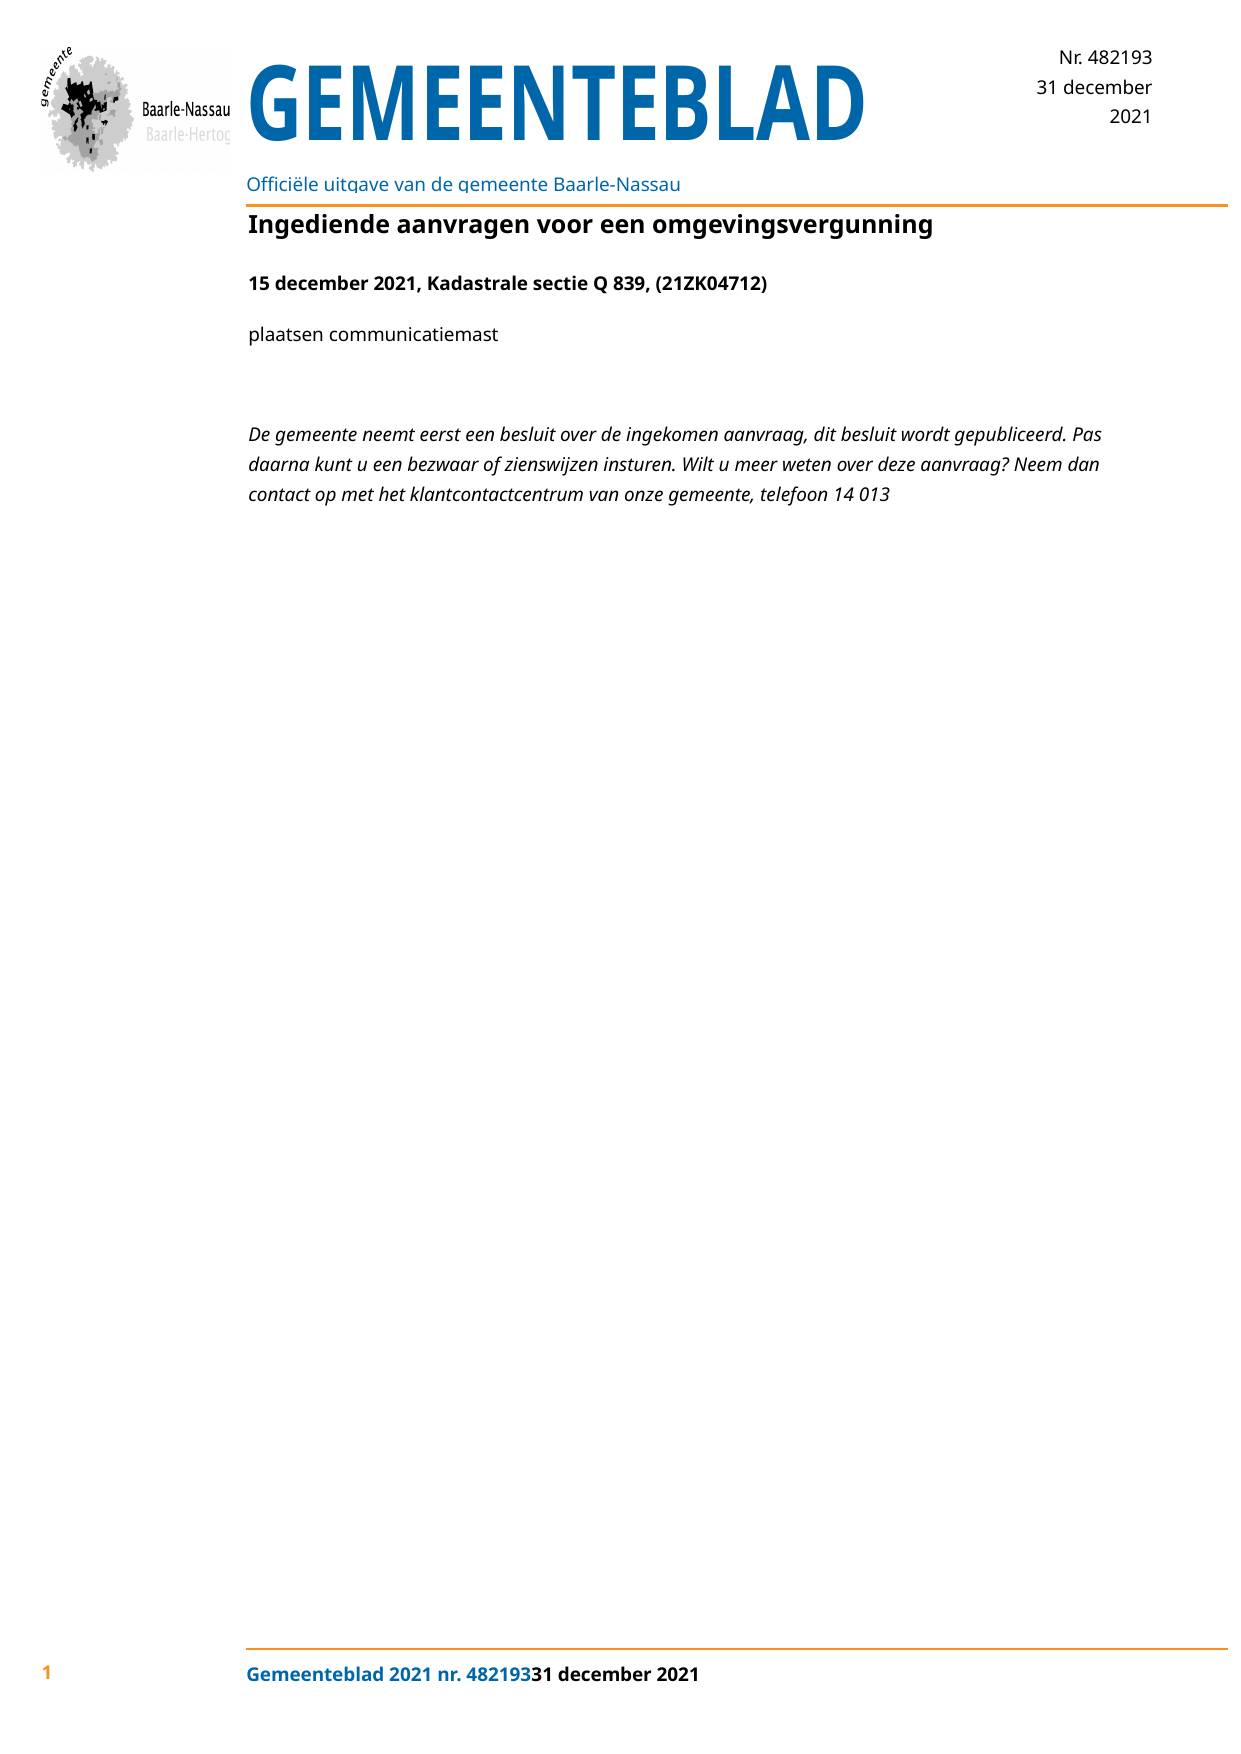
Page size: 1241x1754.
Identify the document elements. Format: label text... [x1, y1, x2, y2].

text De gemeente neemt eerst een besluit over de ingekomen aanvraag, dit besluit wordt gepubliceerd. Pas daarna kunt u een bezwaar of zienswijzen insturen. Wilt u meer weten over deze aanvraag? Neem dan contact op met het klantcontactcentrum van onze gemeente, telefoon 14 013 [248, 422, 1152, 506]
picture [41, 47, 231, 172]
text 15 december 2021, Kadastrale sectie Q 839, (21ZK04712) [248, 270, 1152, 296]
text Ingediende aanvragen voor een omgevingsvergunning [248, 207, 1152, 241]
text plaatsen communicatiemast [248, 321, 1152, 346]
